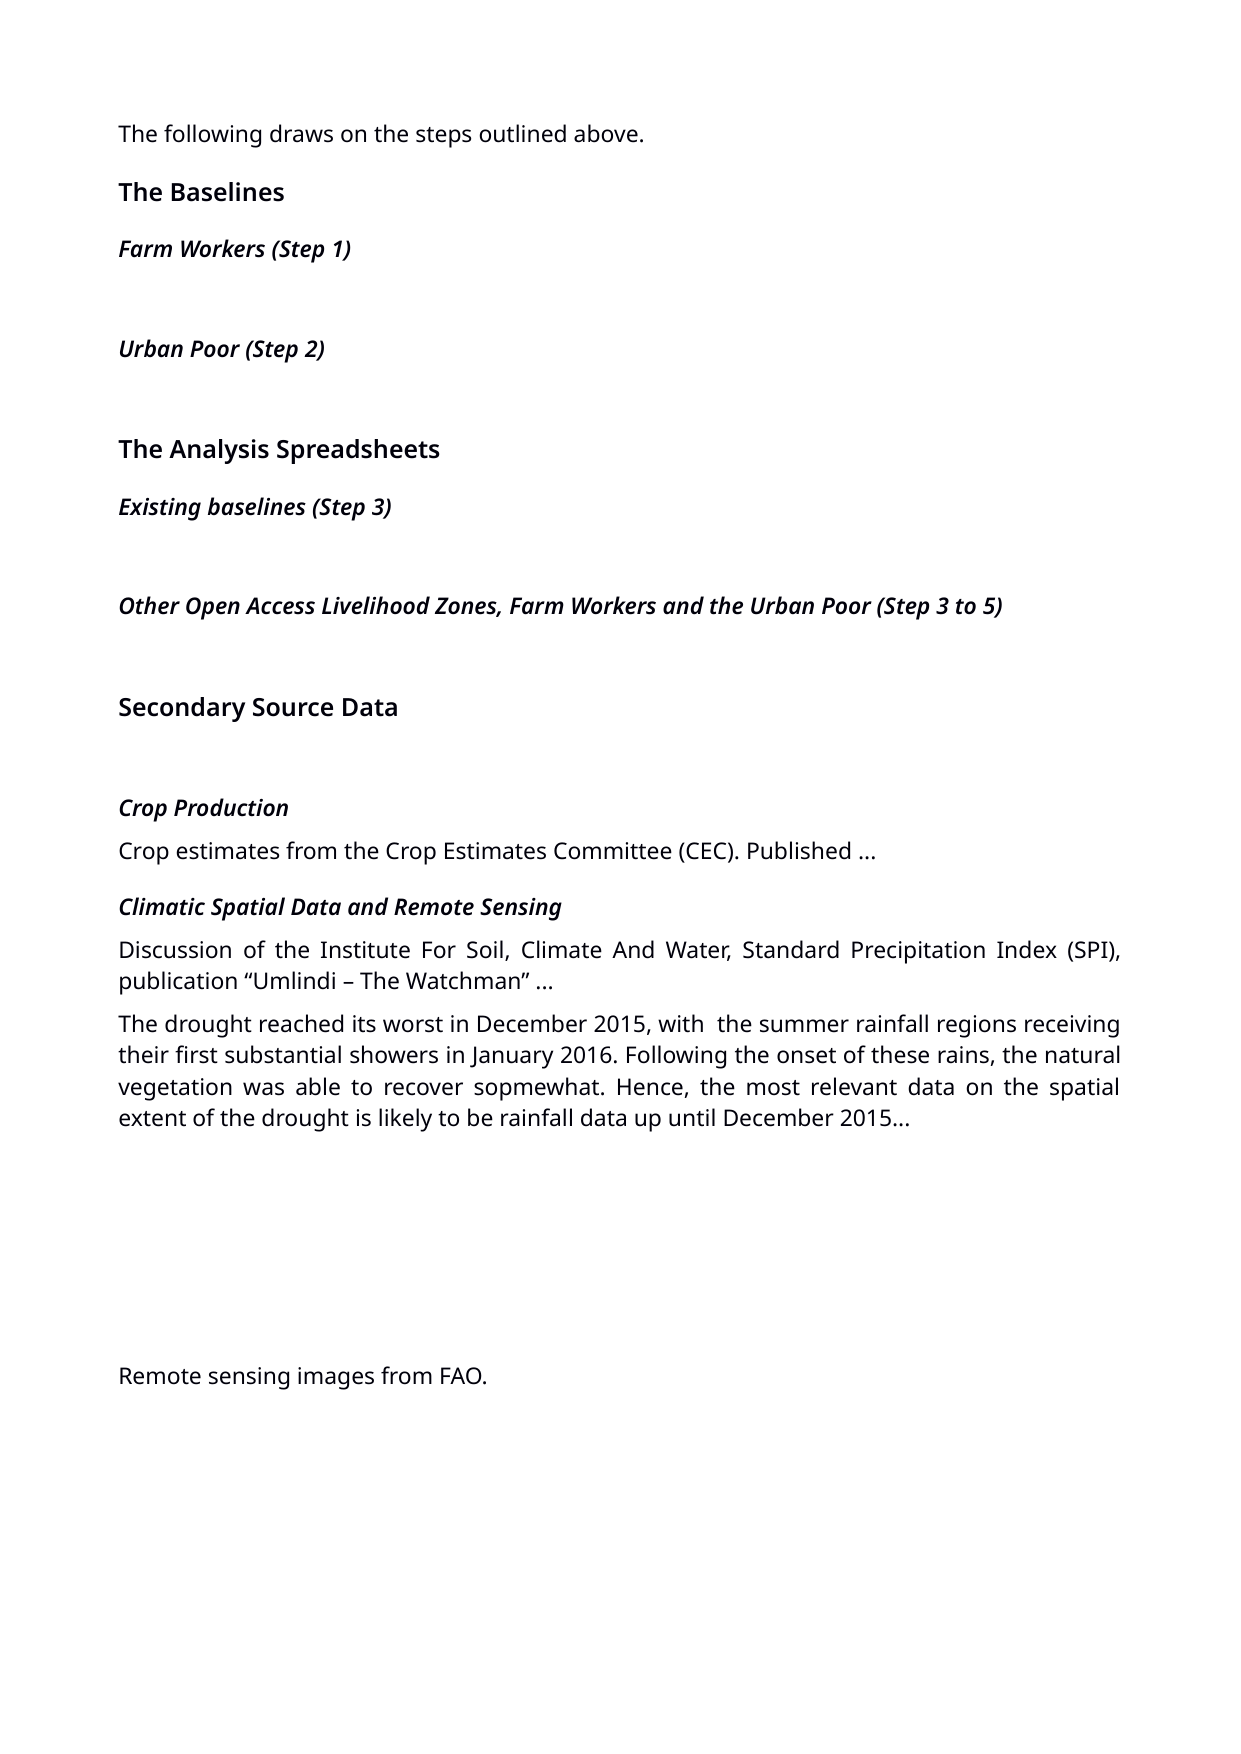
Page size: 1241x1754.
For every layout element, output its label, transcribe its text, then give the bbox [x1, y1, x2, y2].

text Crop estimates from the Crop Estimates Committee (CEC). Published ... [118, 835, 1122, 866]
subtitle The Baselines [118, 174, 1122, 208]
subtitle Crop Production [118, 792, 1122, 823]
subtitle Farm Workers (Step 1) [118, 233, 1122, 265]
text Remote sensing images from FAO. [118, 1360, 1122, 1391]
text The following draws on the steps outlined above. [118, 118, 1122, 149]
subtitle Climatic Spatial Data and Remote Sensing [118, 891, 1122, 922]
text The drought reached its worst in December 2015, with the summer rainfall regions receiving their first substantial showers in January 2016. Following the onset of these rains, the natural vegetation was able to recover sopmewhat. Hence, the most relevant data on the spatial extent of the drought is likely to be rainfall data up until December 2015... [118, 1008, 1122, 1133]
text Discussion of the Institute For Soil, Climate And Water, Standard Precipitation Index (SPI), publication “Umlindi – The Watchman” ... [118, 934, 1122, 996]
subtitle Existing baselines (Step 3) [118, 491, 1122, 522]
subtitle The Analysis Spreadsheets [118, 432, 1122, 466]
subtitle Other Open Access Livelihood Zones, Farm Workers and the Urban Poor (Step 3 to 5) [118, 590, 1122, 622]
subtitle Urban Poor (Step 2) [118, 333, 1122, 364]
subtitle Secondary Source Data [118, 689, 1122, 724]
